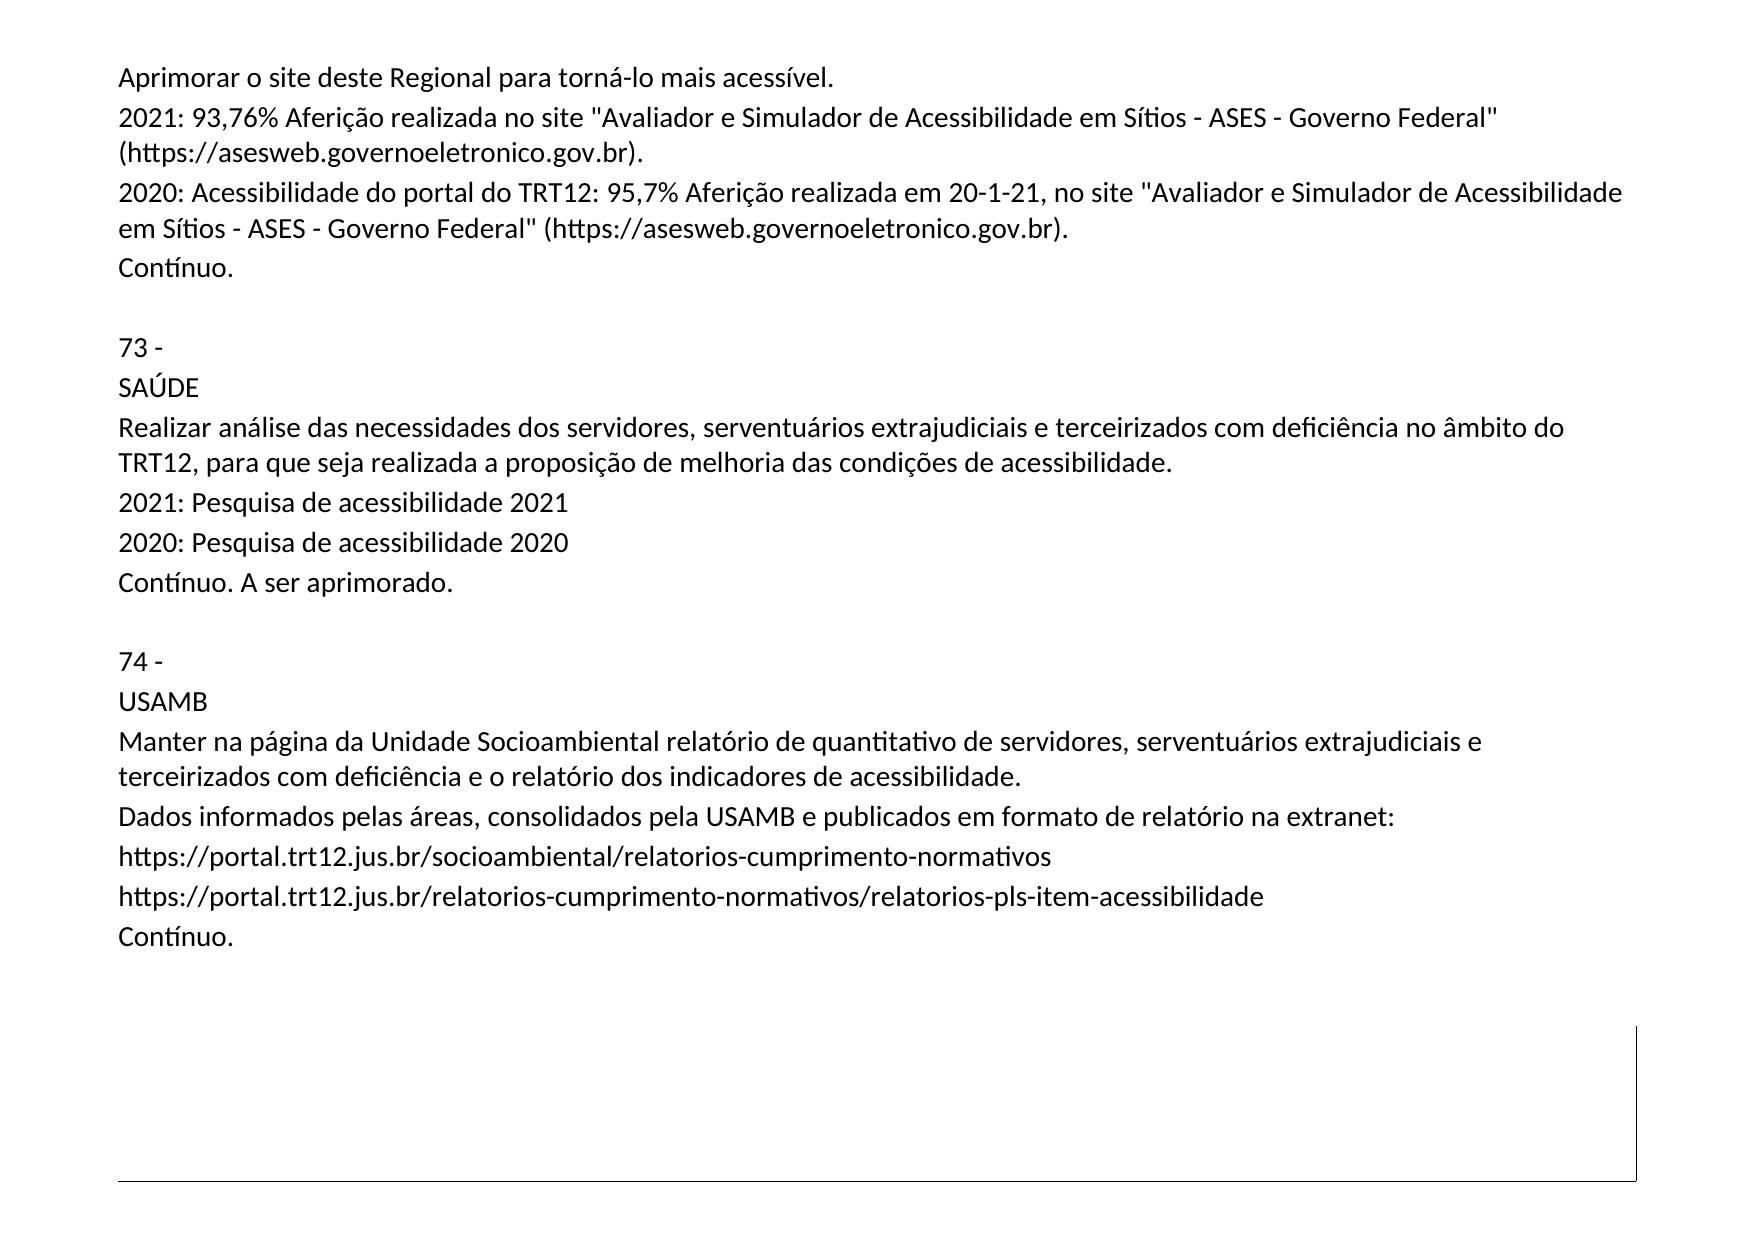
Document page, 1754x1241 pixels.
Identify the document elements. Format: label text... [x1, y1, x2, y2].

text https://portal.trt12.jus.br/relatorios-cumprimento-normativos/relatorios-pls-item-acessibilidade [118, 878, 1636, 913]
text USAMB [118, 683, 1636, 719]
text SAÚDE [118, 369, 1636, 404]
text Contínuo. [118, 249, 1636, 285]
text 74 - [118, 643, 1636, 679]
text 2020: Acessibilidade do portal do TRT12: 95,7% Aferição realizada em 20-1-21, no site "Avaliador e Simulador de Acessibilidade em Sítios - ASES - Governo Federal" (https://asesweb.governoeletronico.gov.br). [118, 174, 1636, 245]
text 2021: Pesquisa de acessibilidade 2021 [118, 484, 1636, 520]
text Realizar análise das necessidades dos servidores, serventuários extrajudiciais e terceirizados com deficiência no âmbito do TRT12, para que seja realizada a proposição de melhoria das condições de acessibilidade. [118, 409, 1636, 480]
text 73 - [118, 329, 1636, 365]
text 2020: Pesquisa de acessibilidade 2020 [118, 524, 1636, 559]
text Contínuo. A ser aprimorado. [118, 564, 1636, 599]
text Manter na página da Unidade Socioambiental relatório de quantitativo de servidores, serventuários extrajudiciais e terceirizados com deficiência e o relatório dos indicadores de acessibilidade. [118, 723, 1636, 794]
text https://portal.trt12.jus.br/socioambiental/relatorios-cumprimento-normativos [118, 838, 1636, 874]
text Aprimorar o site deste Regional para torná-lo mais acessível. [118, 59, 1636, 94]
text Dados informados pelas áreas, consolidados pela USAMB e publicados em formato de relatório na extranet: [118, 798, 1636, 834]
text 2021: 93,76% Aferição realizada no site "Avaliador e Simulador de Acessibilidade em Sítios - ASES - Governo Federal" (https://asesweb.governoeletronico.gov.br). [118, 99, 1636, 170]
text Contínuo. [118, 918, 1712, 953]
